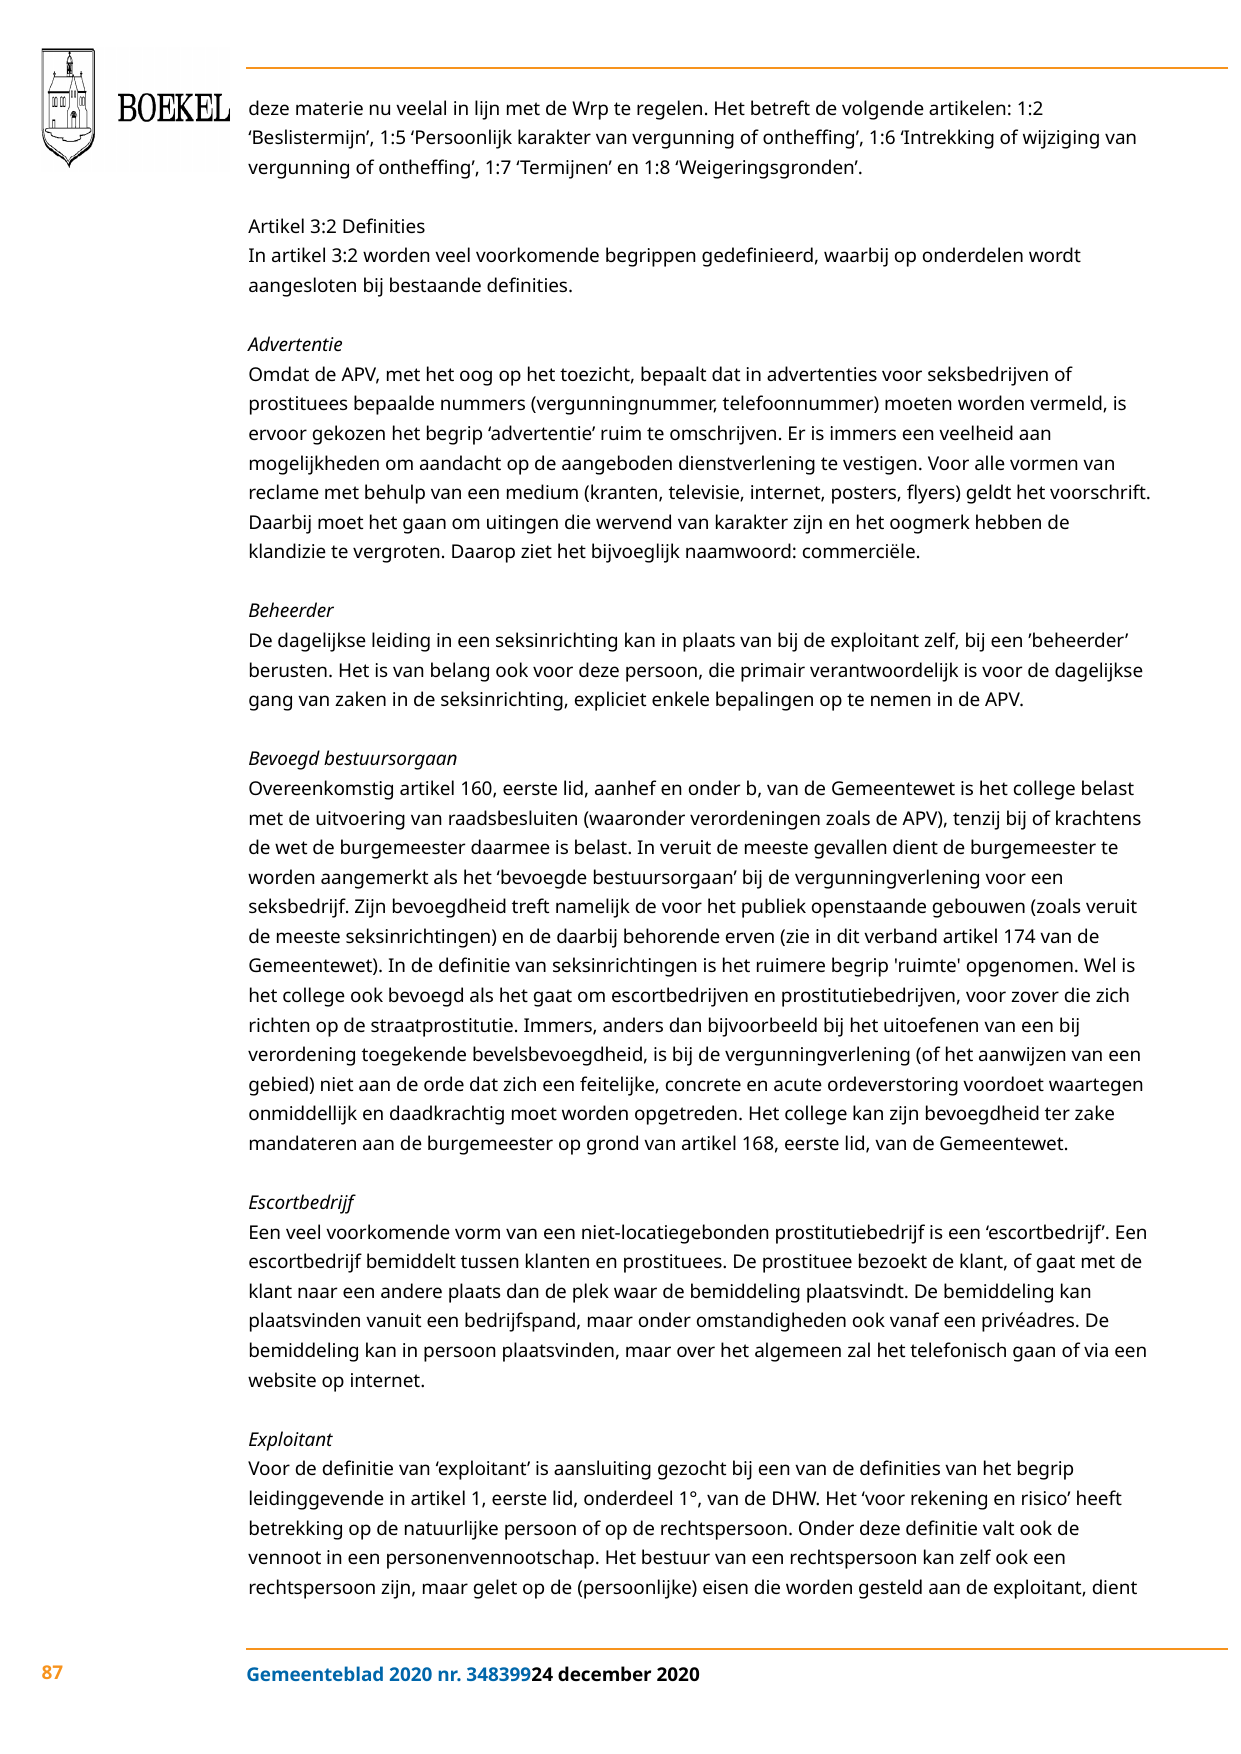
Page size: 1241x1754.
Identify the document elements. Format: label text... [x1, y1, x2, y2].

text Advertentie [248, 331, 1152, 357]
text Artikel 3:2 Definities [248, 213, 1152, 239]
text Een veel voorkomende vorm van een niet-locatiegebonden prostitutiebedrijf is een ‘escortbedrijf’. Een escortbedrijf bemiddelt tussen klanten en prostituees. De prostituee bezoekt de klant, of gaat met de klant naar een andere plaats dan de plek waar de bemiddeling plaatsvindt. De bemiddeling kan plaatsvinden vanuit een bedrijfspand, maar onder omstandigheden ook vanaf een privéadres. De bemiddeling kan in persoon plaatsvinden, maar over het algemeen zal het telefonisch gaan of via een website op internet. [248, 1219, 1152, 1393]
text Omdat de APV, met het oog op het toezicht, bepaalt dat in advertenties voor seksbedrijven of prostituees bepaalde nummers (vergunningnummer, telefoonnummer) moeten worden vermeld, is ervoor gekozen het begrip ‘advertentie’ ruim te omschrijven. Er is immers een veelheid aan mogelijkheden om aandacht op de aangeboden dienstverlening te vestigen. Voor alle vormen van reclame met behulp van een medium (kranten, televisie, internet, posters, flyers) geldt het voorschrift. Daarbij moet het gaan om uitingen die wervend van karakter zijn en het oogmerk hebben de klandizie te vergroten. Daarop ziet het bijvoeglijk naamwoord: commerciële. [248, 361, 1152, 564]
picture [41, 47, 231, 172]
text In artikel 3:2 worden veel voorkomende begrippen gedefinieerd, waarbij op onderdelen wordt aangesloten bij bestaande definities. [248, 243, 1152, 298]
text deze materie nu veelal in lijn met de Wrp te regelen. Het betreft de volgende artikelen: 1:2 ‘Beslistermijn’, 1:5 ‘Persoonlijk karakter van vergunning of ontheffing’, 1:6 ‘Intrekking of wijziging van vergunning of ontheffing’, 1:7 ‘Termijnen’ en 1:8 ‘Weigeringsgronden’. [248, 95, 1152, 180]
text Beheerder [248, 598, 1152, 623]
text Bevoegd bestuursorgaan [248, 746, 1152, 771]
text Escortbedrijf [248, 1189, 1152, 1215]
text Overeenkomstig artikel 160, eerste lid, aanhef en onder b, van de Gemeentewet is het college belast met de uitvoering van raadsbesluiten (waaronder verordeningen zoals de APV), tenzij bij of krachtens de wet de burgemeester daarmee is belast. In veruit de meeste gevallen dient de burgemeester te worden aangemerkt als het ‘bevoegde bestuursorgaan’ bij de vergunningverlening voor een seksbedrijf. Zijn bevoegdheid treft namelijk de voor het publiek openstaande gebouwen (zoals veruit de meeste seksinrichtingen) en de daarbij behorende erven (zie in dit verband artikel 174 van de Gemeentewet). In de definitie van seksinrichtingen is het ruimere begrip 'ruimte' opgenomen. Wel is het college ook bevoegd als het gaat om escortbedrijven en prostitutiebedrijven, voor zover die zich richten op de straatprostitutie. Immers, anders dan bijvoorbeeld bij het uitoefenen van een bij verordening toegekende bevelsbevoegdheid, is bij de vergunningverlening (of het aanwijzen van een gebied) niet aan de orde dat zich een feitelijke, concrete en acute ordeverstoring voordoet waartegen onmiddellijk en daadkrachtig moet worden opgetreden. Het college kan zijn bevoegdheid ter zake mandateren aan de burgemeester op grond van artikel 168, eerste lid, van de Gemeentewet. [248, 775, 1152, 1156]
text Exploitant [248, 1426, 1152, 1452]
text De dagelijkse leiding in een seksinrichting kan in plaats van bij de exploitant zelf, bij een ’beheerder’ berusten. Het is van belang ook voor deze persoon, die primair verantwoordelijk is voor de dagelijkse gang van zaken in de seksinrichting, expliciet enkele bepalingen op te nemen in de APV. [248, 627, 1152, 712]
text Voor de definitie van ‘exploitant’ is aansluiting gezocht bij een van de definities van het begrip leidinggevende in artikel 1, eerste lid, onderdeel 1°, van de DHW. Het ‘voor rekening en risico’ heeft betrekking op de natuurlijke persoon of op de rechtspersoon. Onder deze definitie valt ook de vennoot in een personenvennootschap. Het bestuur van een rechtspersoon kan zelf ook een rechtspersoon zijn, maar gelet op de (persoonlijke) eisen die worden gesteld aan de exploitant, dient [248, 1456, 1152, 1600]
